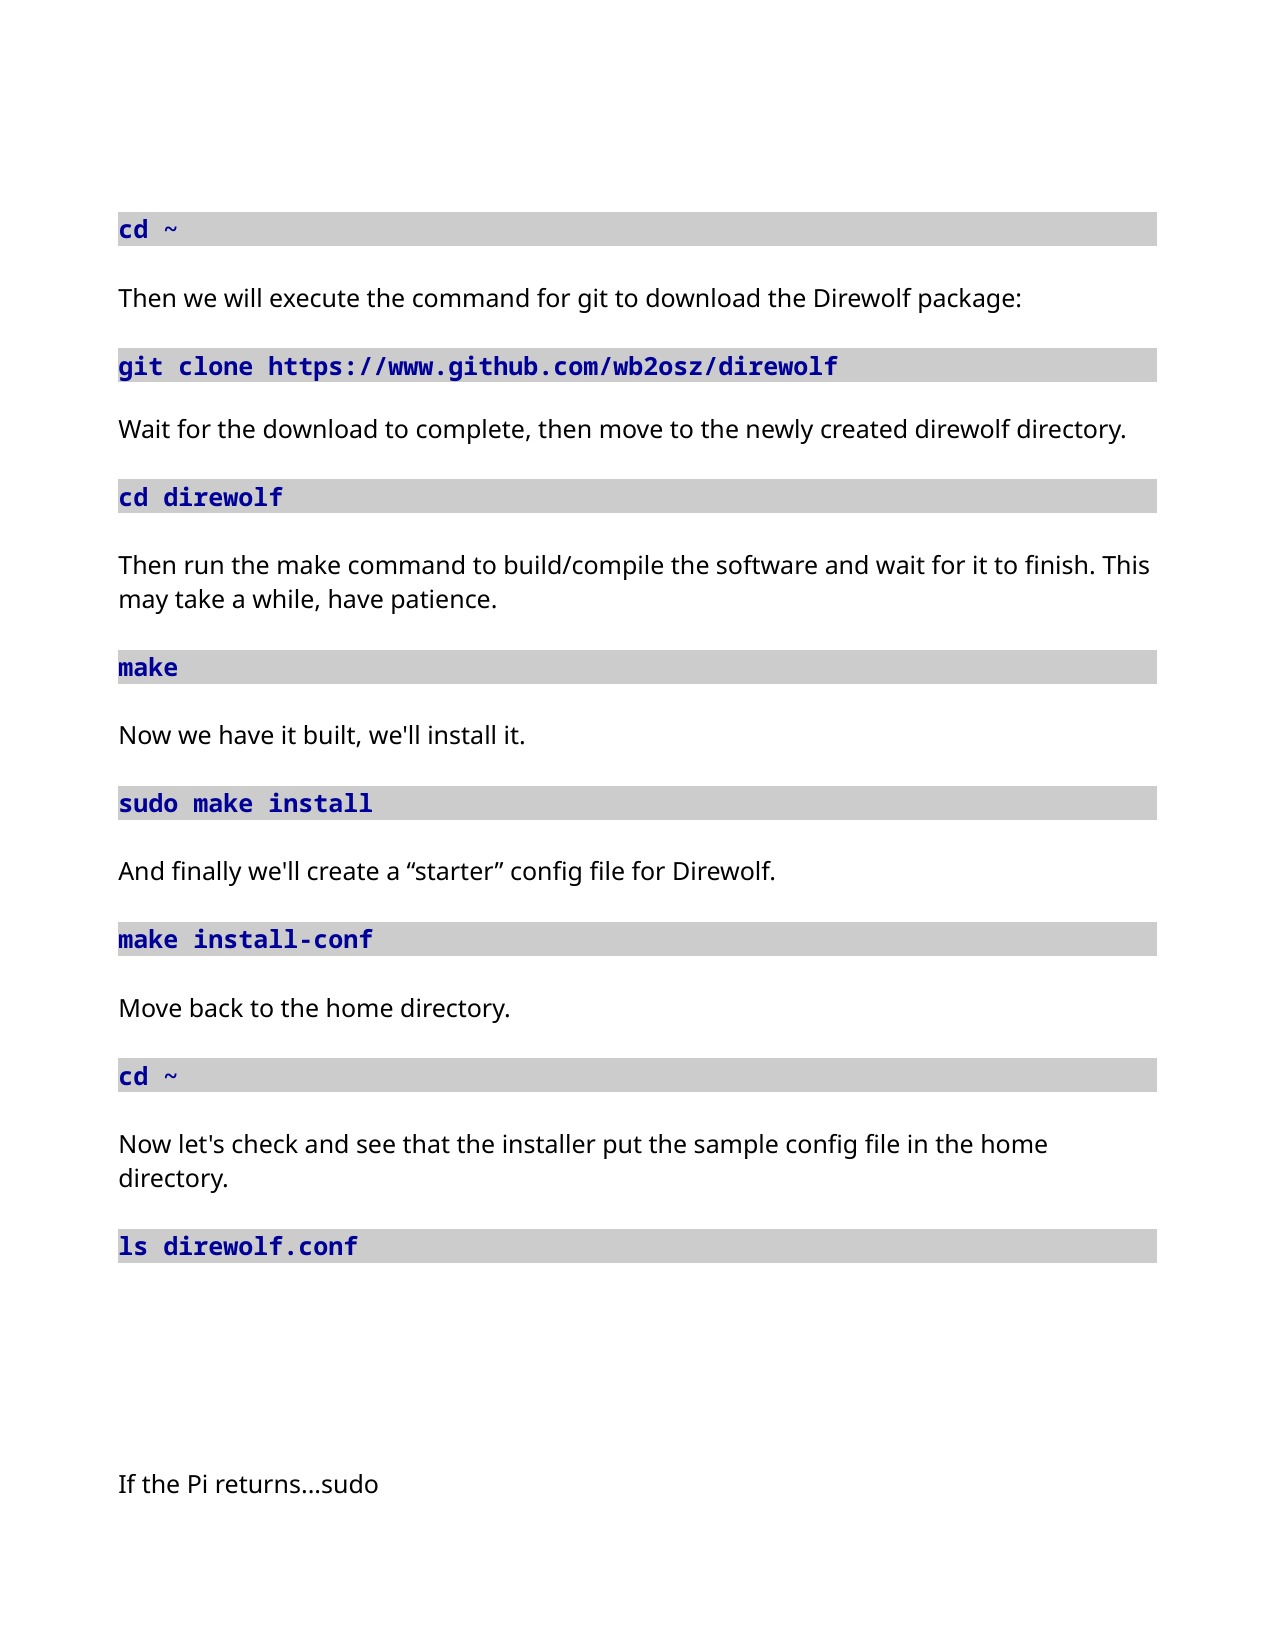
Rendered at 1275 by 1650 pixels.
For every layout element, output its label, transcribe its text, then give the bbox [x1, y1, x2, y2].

text ls direwolf.conf [118, 1229, 1157, 1263]
text make install-conf [118, 922, 1157, 956]
text cd ~ [118, 212, 1157, 246]
text Move back to the home directory. [118, 990, 1157, 1024]
text git clone https://www.github.com/wb2osz/direwolf [118, 348, 1157, 382]
text sudo make install [118, 786, 1157, 820]
text Now let's check and see that the installer put the sample config file in the home directory. [118, 1127, 1157, 1195]
text Then we will execute the command for git to download the Direwolf package: [118, 280, 1157, 314]
text cd ~ [118, 1058, 1157, 1092]
text If the Pi returns...sudo [118, 1467, 1157, 1501]
text Then run the make command to build/compile the software and wait for it to finish. This may take a while, have patience. [118, 547, 1157, 616]
text cd direwolf [118, 479, 1157, 513]
text And finally we'll create a “starter” config file for Direwolf. [118, 854, 1157, 888]
text Now we have it built, we'll install it. [118, 718, 1157, 752]
text make [118, 650, 1157, 684]
text Wait for the download to complete, then move to the newly created direwolf directory. [118, 411, 1157, 445]
